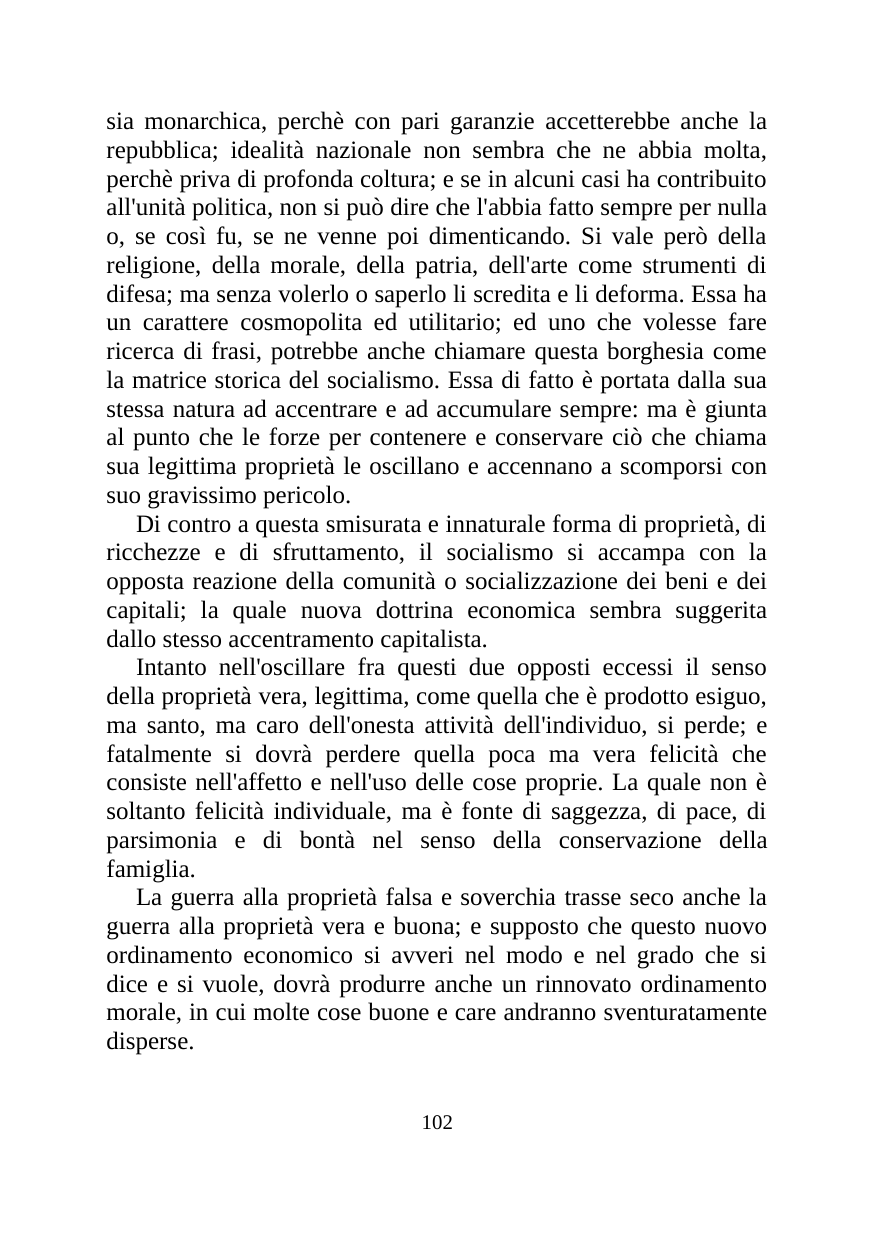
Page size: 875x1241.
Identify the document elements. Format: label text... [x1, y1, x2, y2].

text La guerra alla proprietà falsa e soverchia trasse seco anche la guerra alla proprietà vera e buona; e supposto che questo nuovo ordinamento economico si avveri nel modo e nel grado che si dice e si vuole, dovrà produrre anche un rinnovato ordinamento morale, in cui molte cose buone e care andranno sventuratamente disperse. [106, 882, 768, 1055]
text sia monarchica, perchè con pari garanzie accetterebbe anche la repubblica; idealità nazionale non sembra che ne abbia molta, perchè priva di profonda coltura; e se in alcuni casi ha contribuito all'unità politica, non si può dire che l'abbia fatto sempre per nulla o, se così fu, se ne venne poi dimenticando. Si vale però della religione, della morale, della patria, dell'arte come strumenti di difesa; ma senza volerlo o saperlo li scredita e li deforma. Essa ha un carattere cosmopolita ed utilitario; ed uno che volesse fare ricerca di frasi, potrebbe anche chiamare questa borghesia come la matrice storica del socialismo. Essa di fatto è portata dalla sua stessa natura ad accentrare e ad accumulare sempre: ma è giunta al punto che le forze per contenere e conservare ciò che chiama sua legittima proprietà le oscillano e accennano a scomporsi con suo gravissimo pericolo. [106, 106, 768, 509]
text Intanto nell'oscillare fra questi due opposti eccessi il senso della proprietà vera, legittima, come quella che è prodotto esiguo, ma santo, ma caro dell'onesta attività dell'individuo, si perde; e fatalmente si dovrà perdere quella poca ma vera felicità che consiste nell'affetto e nell'uso delle cose proprie. La quale non è soltanto felicità individuale, ma è fonte di saggezza, di pace, di parsimonia e di bontà nel senso della conservazione della famiglia. [106, 652, 768, 882]
text Di contro a questa smisurata e innaturale forma di proprietà, di ricchezze e di sfruttamento, il socialismo si accampa con la opposta reazione della comunità o socializzazione dei beni e dei capitali; la quale nuova dottrina economica sembra suggerita dallo stesso accentramento capitalista. [106, 509, 768, 652]
